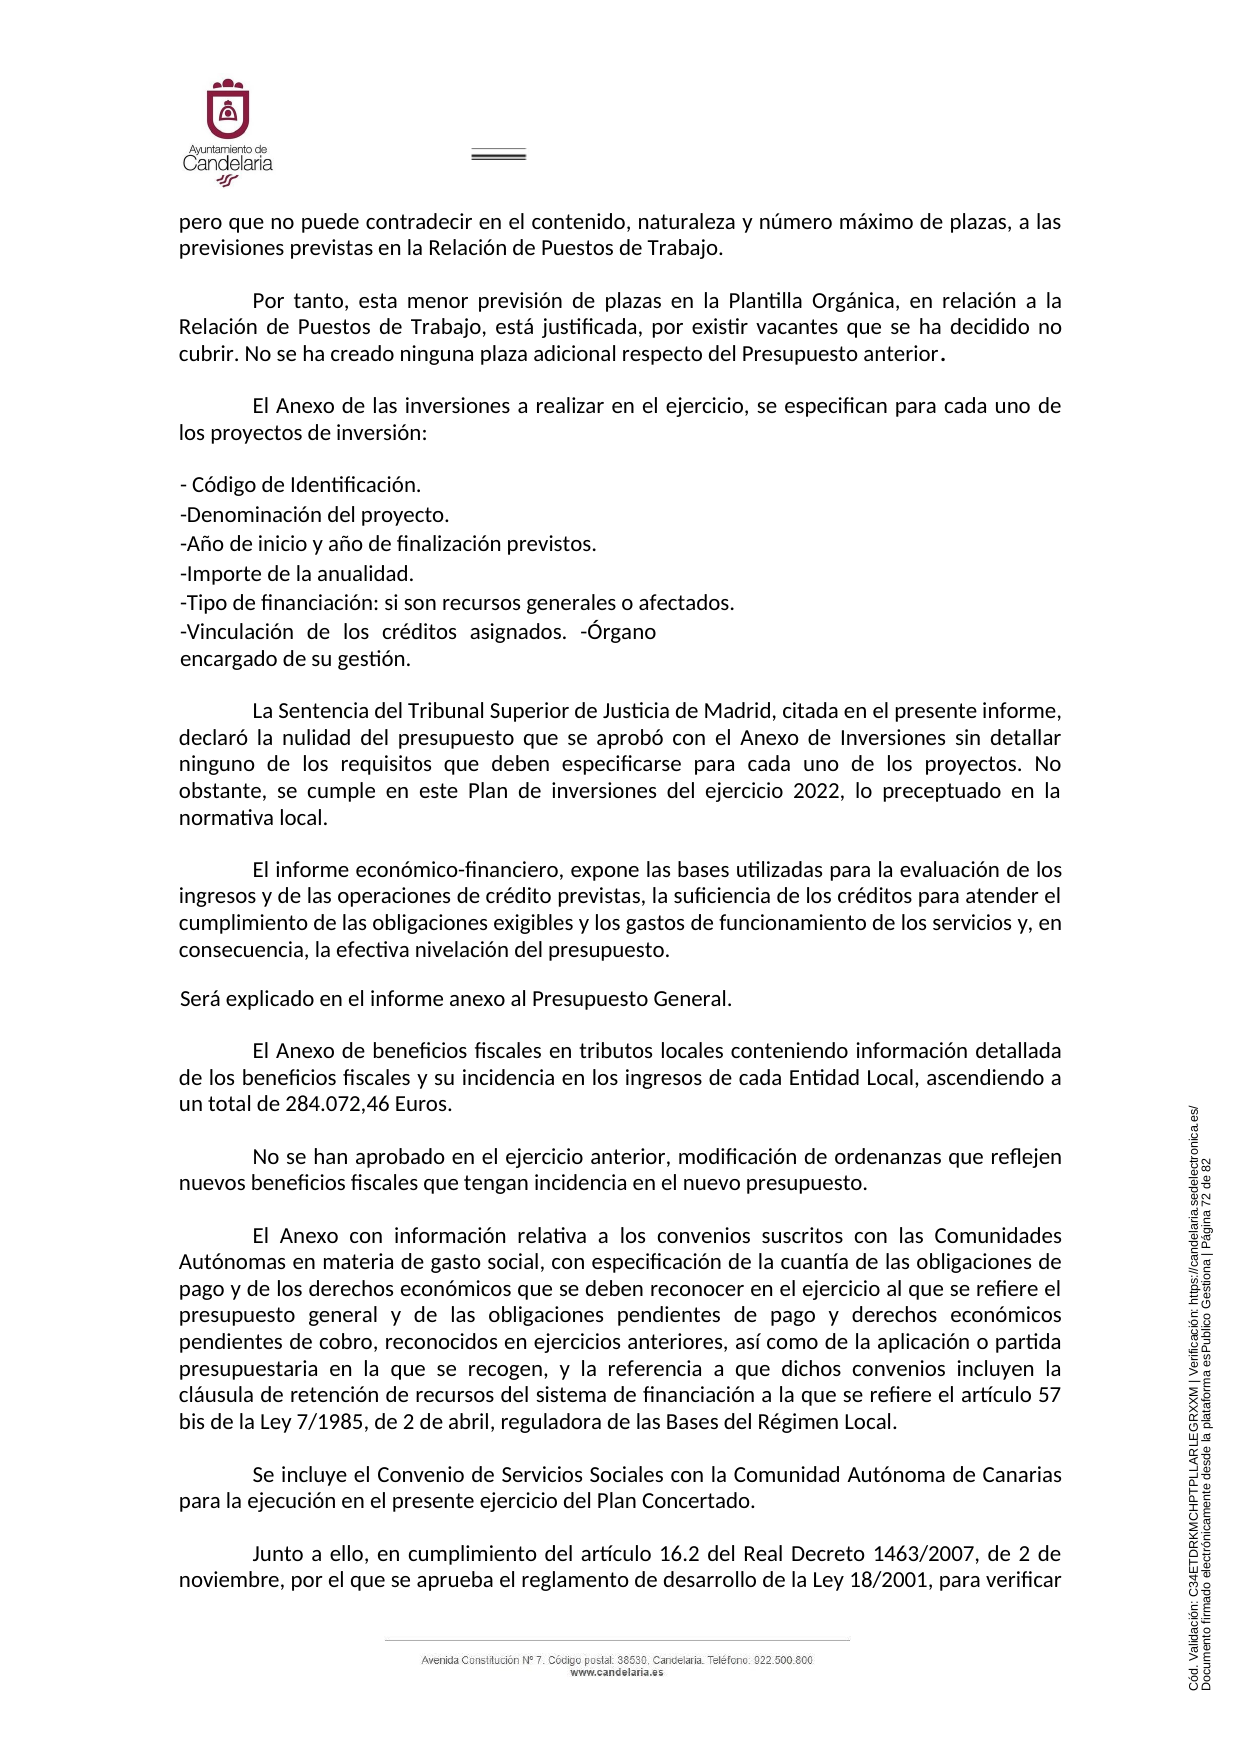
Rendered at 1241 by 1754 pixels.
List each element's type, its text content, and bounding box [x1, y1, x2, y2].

text Por tanto, esta menor previsión de plazas en la Plantilla Orgánica, en relación a la Relación de Puestos de Trabajo, está justificada, por existir vacantes que se ha decidido no cubrir. No se ha creado ninguna plaza adicional respecto del Presupuesto anterior. [179, 287, 1063, 367]
text pero que no puede contradecir en el contenido, naturaleza y número máximo de plazas, a las previsiones previstas en la Relación de Puestos de Trabajo. [179, 208, 1063, 261]
text El Anexo con información relativa a los convenios suscritos con las Comunidades Autónomas en materia de gasto social, con especificación de la cuantía de las obligaciones de pago y de los derechos económicos que se deben reconocer en el ejercicio al que se refiere el presupuesto general y de las obligaciones pendientes de pago y derechos económicos pendientes de cobro, reconocidos en ejercicios anteriores, así como de la aplicación o partida presupuestaria en la que se recogen, y la referencia a que dichos convenios incluyen la cláusula de retención de recursos del sistema de financiación a la que se refiere el artículo 57 bis de la Ley 7/1985, de 2 de abril, reguladora de las Bases del Régimen Local. [179, 1222, 1063, 1435]
text El informe económico-financiero, expone las bases utilizadas para la evaluación de los ingresos y de las operaciones de crédito previstas, la suficiencia de los créditos para atender el cumplimiento de las obligaciones exigibles y los gastos de funcionamiento de los servicios y, en consecuencia, la efectiva nivelación del presupuesto. [179, 856, 1063, 963]
text -Año de inicio y año de finalización previstos. [180, 530, 1063, 557]
text El Anexo de beneficios fiscales en tributos locales conteniendo información detallada de los beneficios fiscales y su incidencia en los ingresos de cada Entidad Local, ascendiendo a un total de 284.072,46 Euros. [179, 1037, 1063, 1117]
text La Sentencia del Tribunal Superior de Justicia de Madrid, citada en el presente informe, declaró la nulidad del presupuesto que se aprobó con el Anexo de Inversiones sin detallar ninguno de los requisitos que deben especificarse para cada uno de los proyectos. No obstante, se cumple en este Plan de inversiones del ejercicio 2022, lo preceptuado en la normativa local. [179, 697, 1063, 831]
text El Anexo de las inversiones a realizar en el ejercicio, se especifican para cada uno de los proyectos de inversión: [179, 393, 1063, 446]
text -Tipo de financiación: si son recursos generales o afectados. [180, 589, 1063, 616]
text Se incluye el Convenio de Servicios Sociales con la Comunidad Autónoma de Canarias para la ejecución en el presente ejercicio del Plan Concertado. [179, 1461, 1063, 1514]
text -Denominación del proyecto. [180, 501, 1063, 528]
text Será explicado en el informe anexo al Presupuesto General. [180, 985, 1063, 1012]
text -Importe de la anualidad. [180, 560, 1063, 586]
text Junto a ello, en cumplimiento del artículo 16.2 del Real Decreto 1463/2007, de 2 de noviembre, por el que se aprueba el reglamento de desarrollo de la Ley 18/2001, para verificar [179, 1540, 1063, 1593]
text No se han aprobado en el ejercicio anterior, modificación de ordenanzas que reflejen nuevos beneficios fiscales que tengan incidencia en el nuevo presupuesto. [179, 1143, 1063, 1196]
text -Vinculación de los créditos asignados. -Órgano encargado de su gestión. [180, 618, 657, 672]
text - Código de Identificación. [180, 472, 1063, 498]
